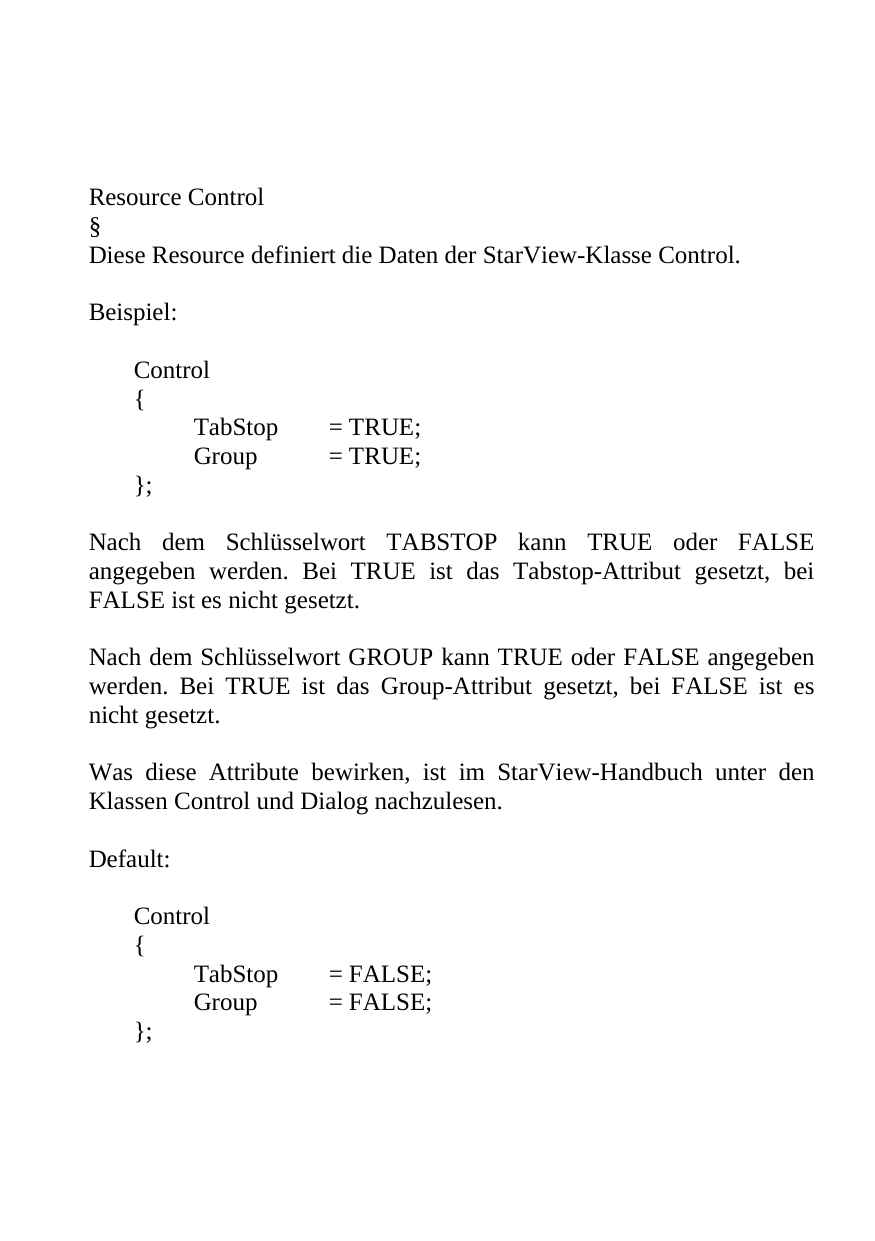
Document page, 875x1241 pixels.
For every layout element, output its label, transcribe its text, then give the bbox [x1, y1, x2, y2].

list Group = TRUE; [88, 441, 815, 470]
text § [88, 211, 815, 240]
text Nach dem Schlüsselwort TABSTOP kann TRUE oder FALSE angegeben werden. Bei TRUE ist das Tabstop-Attribut gesetzt, bei FALSE ist es nicht gesetzt. [88, 527, 815, 614]
text Diese Resource definiert die Daten der StarView-Klasse Control. [88, 240, 815, 269]
list { [88, 384, 815, 412]
text Was diese Attribute bewirken, ist im StarView-Handbuch unter den Klassen Control und Dialog nachzulesen. [88, 757, 815, 815]
text Beispiel: [88, 297, 815, 326]
list }; [88, 1016, 815, 1045]
list TabStop = FALSE; [88, 959, 815, 987]
text Nach dem Schlüsselwort GROUP kann TRUE oder FALSE angegeben werden. Bei TRUE ist das Group-Attribut gesetzt, bei FALSE ist es nicht gesetzt. [88, 642, 815, 729]
list TabStop = TRUE; [88, 412, 815, 441]
list { [88, 930, 815, 959]
list }; [88, 470, 815, 499]
text Default: [88, 844, 815, 872]
list Control [88, 901, 815, 930]
list Control [88, 355, 815, 384]
list Group = FALSE; [88, 987, 815, 1016]
text Resource Control [88, 182, 815, 211]
